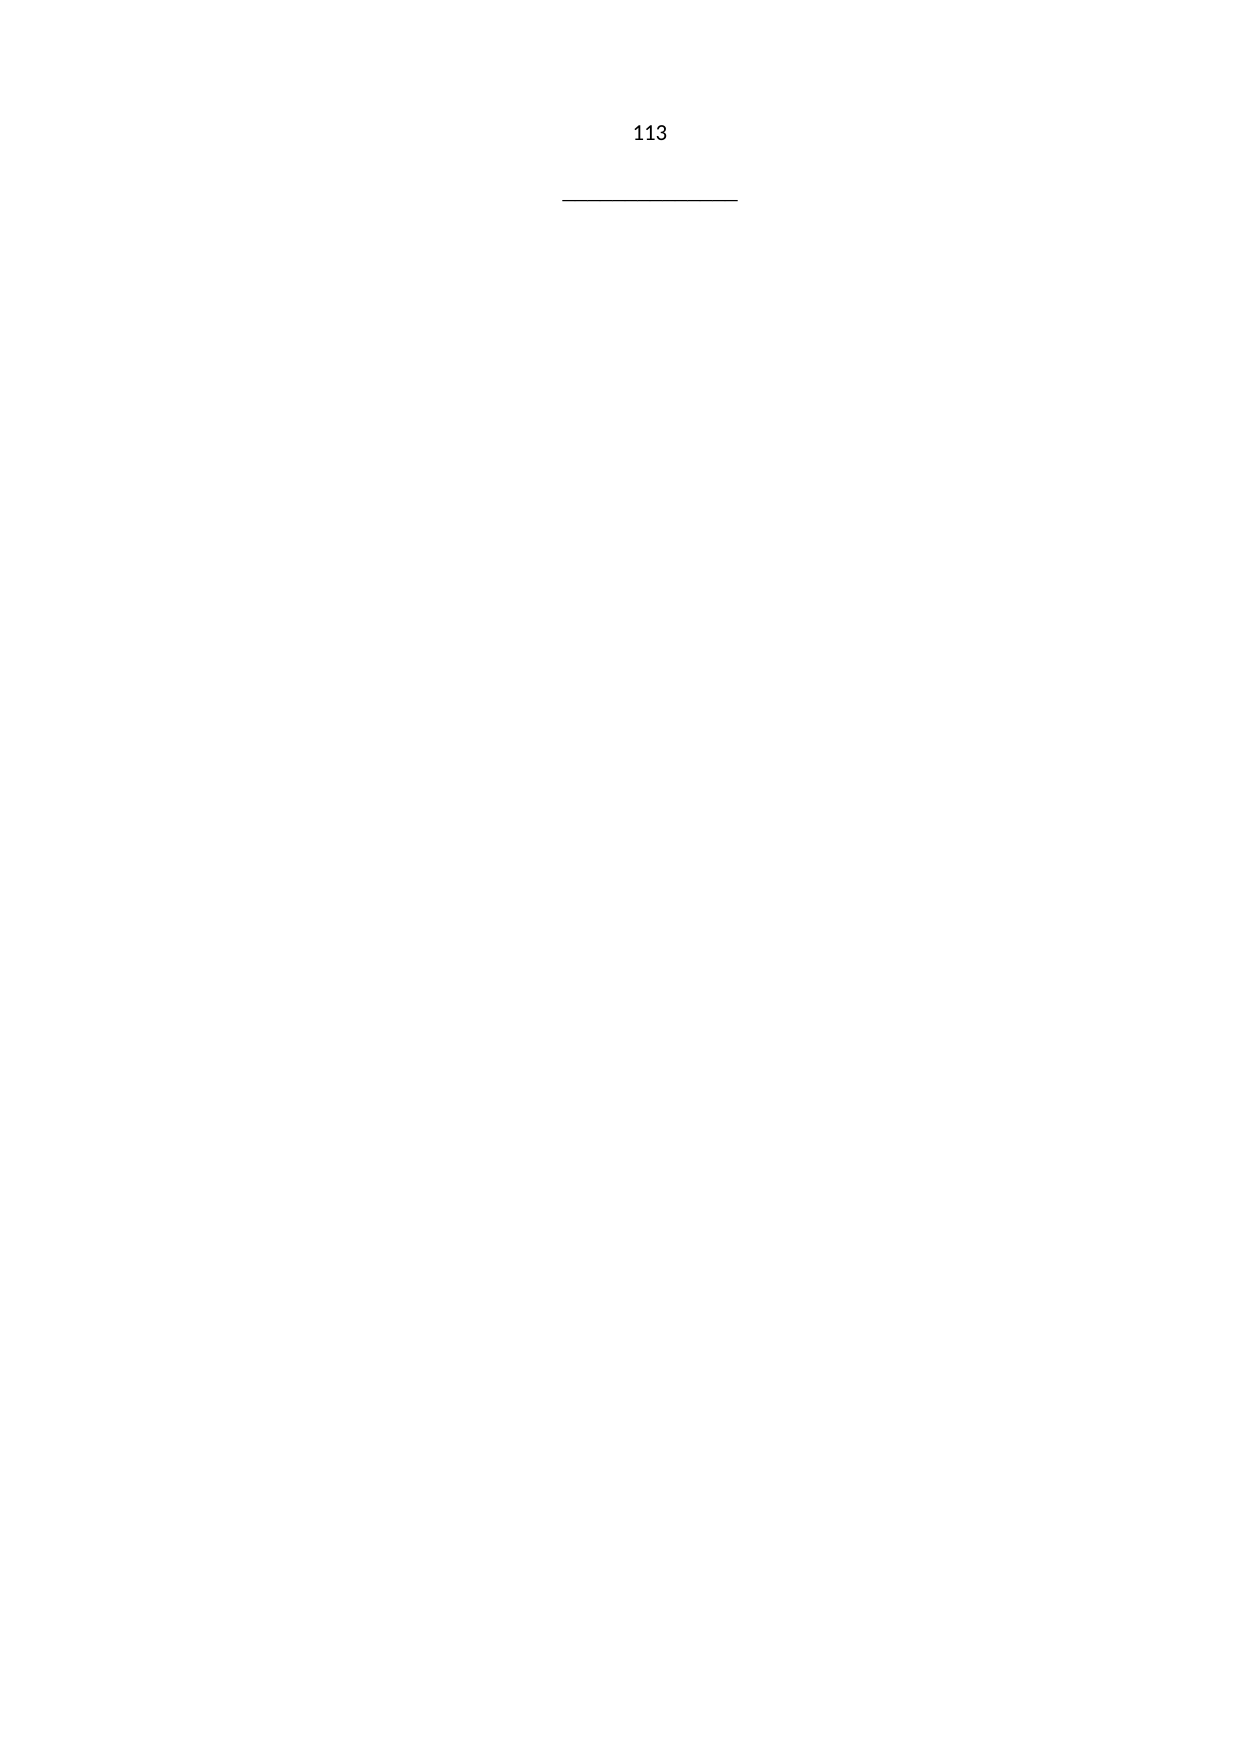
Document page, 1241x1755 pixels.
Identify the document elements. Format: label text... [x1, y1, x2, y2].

text ______________ [177, 175, 1122, 204]
